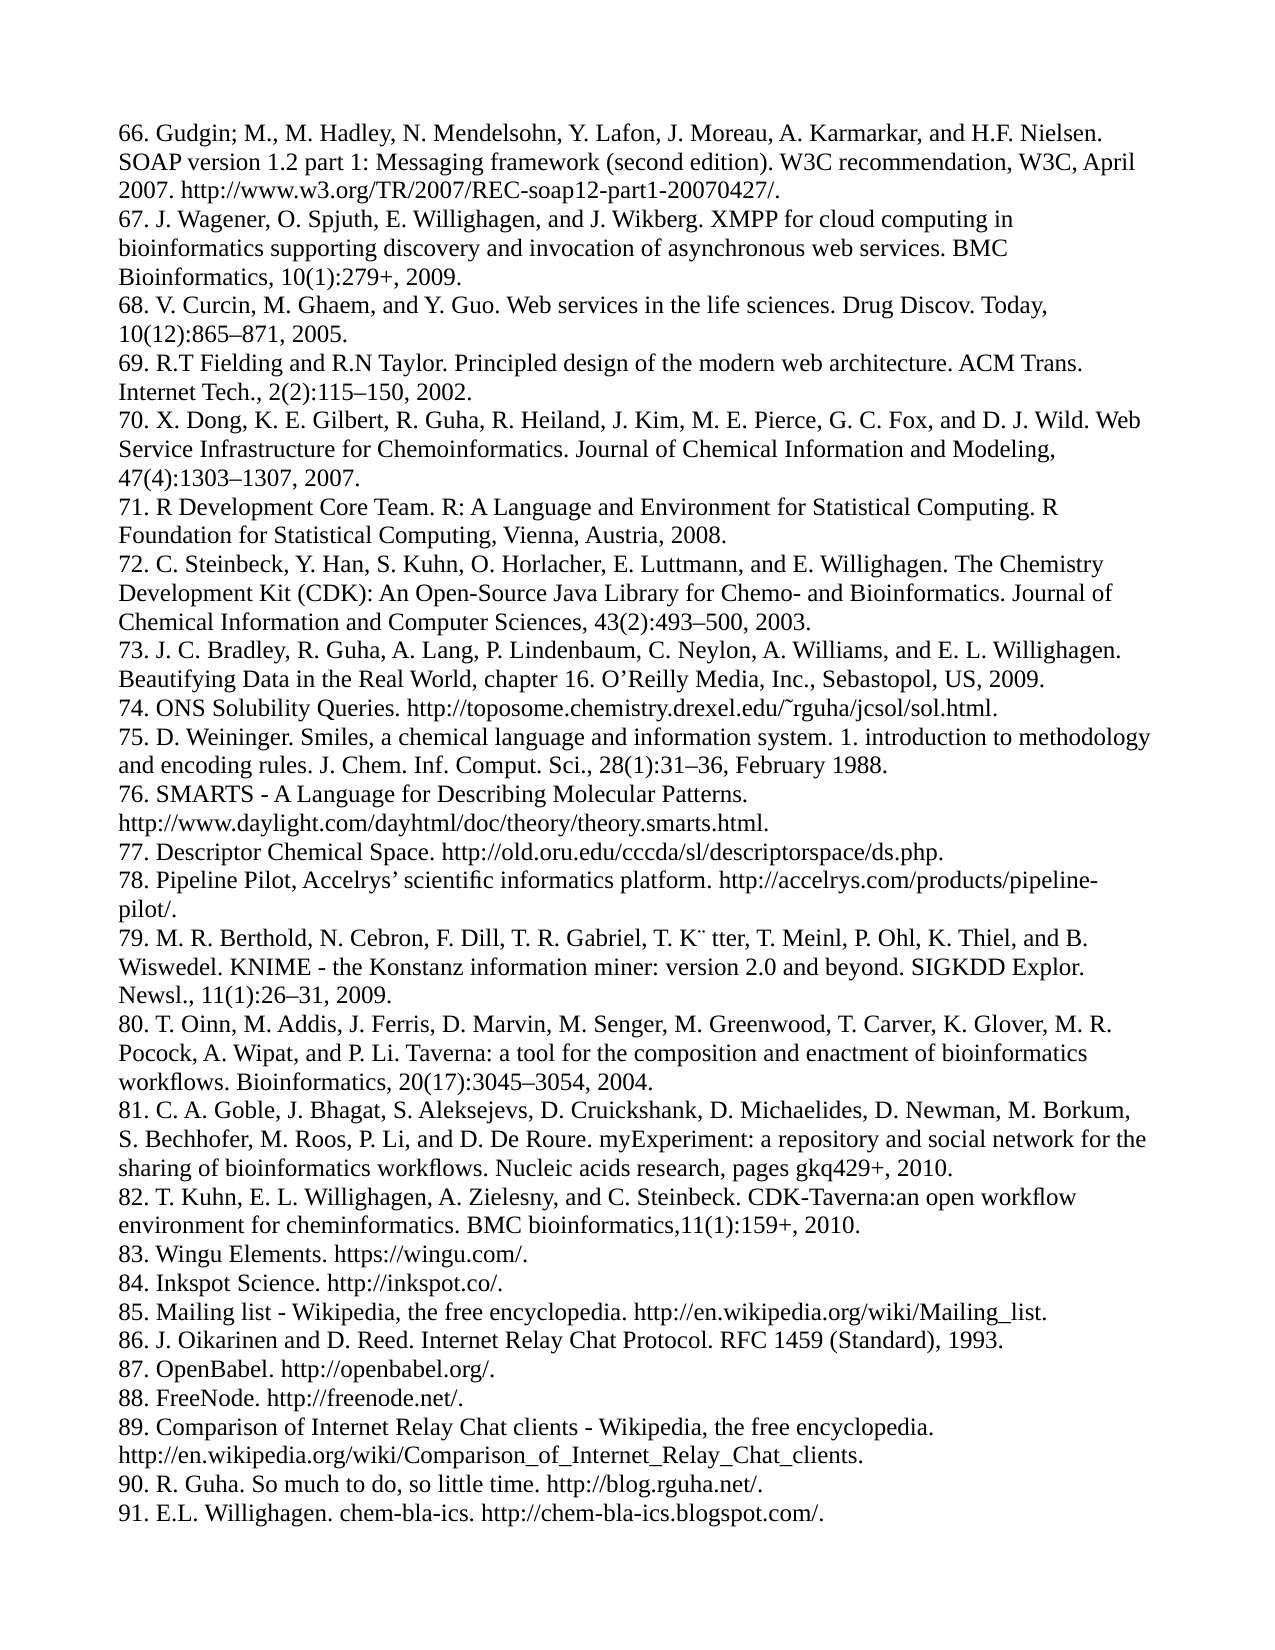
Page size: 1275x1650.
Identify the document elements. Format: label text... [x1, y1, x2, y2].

text 78. Pipeline Pilot, Accelrys’ scientiﬁc informatics platform. http://accelrys.com/products/pipeline-pilot/. [118, 866, 1157, 923]
text 86. J. Oikarinen and D. Reed. Internet Relay Chat Protocol. RFC 1459 (Standard), 1993. [118, 1326, 1157, 1354]
text 67. J. Wagener, O. Spjuth, E. Willighagen, and J. Wikberg. XMPP for cloud computing in bioinformatics supporting discovery and invocation of asynchronous web services. BMC Bioinformatics, 10(1):279+, 2009. [118, 204, 1157, 291]
text 77. Descriptor Chemical Space. http://old.oru.edu/cccda/sl/descriptorspace/ds.php. [118, 837, 1157, 866]
text 72. C. Steinbeck, Y. Han, S. Kuhn, O. Horlacher, E. Luttmann, and E. Willighagen. The Chemistry Development Kit (CDK): An Open-Source Java Library for Chemo- and Bioinformatics. Journal of Chemical Information and Computer Sciences, 43(2):493–500, 2003. [118, 549, 1157, 636]
text 70. X. Dong, K. E. Gilbert, R. Guha, R. Heiland, J. Kim, M. E. Pierce, G. C. Fox, and D. J. Wild. Web Service Infrastructure for Chemoinformatics. Journal of Chemical Information and Modeling, 47(4):1303–1307, 2007. [118, 406, 1157, 492]
text 71. R Development Core Team. R: A Language and Environment for Statistical Computing. R Foundation for Statistical Computing, Vienna, Austria, 2008. [118, 492, 1157, 549]
text 69. R.T Fielding and R.N Taylor. Principled design of the modern web architecture. ACM Trans. Internet Tech., 2(2):115–150, 2002. [118, 348, 1157, 406]
text 79. M. R. Berthold, N. Cebron, F. Dill, T. R. Gabriel, T. K¨ tter, T. Meinl, P. Ohl, K. Thiel, and B. Wiswedel. KNIME - the Konstanz information miner: version 2.0 and beyond. SIGKDD Explor. Newsl., 11(1):26–31, 2009. [118, 923, 1157, 1009]
text 80. T. Oinn, M. Addis, J. Ferris, D. Marvin, M. Senger, M. Greenwood, T. Carver, K. Glover, M. R. Pocock, A. Wipat, and P. Li. Taverna: a tool for the composition and enactment of bioinformatics workﬂows. Bioinformatics, 20(17):3045–3054, 2004. [118, 1009, 1157, 1096]
text 85. Mailing list - Wikipedia, the free encyclopedia. http://en.wikipedia.org/wiki/Mailing_list. [118, 1297, 1157, 1326]
text 91. E.L. Willighagen. chem-bla-ics. http://chem-bla-ics.blogspot.com/. [118, 1498, 1157, 1527]
text 81. C. A. Goble, J. Bhagat, S. Aleksejevs, D. Cruickshank, D. Michaelides, D. Newman, M. Borkum, S. Bechhofer, M. Roos, P. Li, and D. De Roure. myExperiment: a repository and social network for the sharing of bioinformatics workﬂows. Nucleic acids research, pages gkq429+, 2010. [118, 1096, 1157, 1182]
text 89. Comparison of Internet Relay Chat clients - Wikipedia, the free encyclopedia. http://en.wikipedia.org/wiki/Comparison_of_Internet_Relay_Chat_clients. [118, 1412, 1157, 1469]
text 76. SMARTS - A Language for Describing Molecular Patterns. http://www.daylight.com/dayhtml/doc/theory/theory.smarts.html. [118, 779, 1157, 837]
text 87. OpenBabel. http://openbabel.org/. [118, 1354, 1157, 1383]
text 82. T. Kuhn, E. L. Willighagen, A. Zielesny, and C. Steinbeck. CDK-Taverna:an open workﬂow environment for cheminformatics. BMC bioinformatics,11(1):159+, 2010. [118, 1182, 1157, 1239]
text 75. D. Weininger. Smiles, a chemical language and information system. 1. introduction to methodology and encoding rules. J. Chem. Inf. Comput. Sci., 28(1):31–36, February 1988. [118, 722, 1157, 779]
text 83. Wingu Elements. https://wingu.com/. [118, 1239, 1157, 1268]
text 84. Inkspot Science. http://inkspot.co/. [118, 1268, 1157, 1297]
text 73. J. C. Bradley, R. Guha, A. Lang, P. Lindenbaum, C. Neylon, A. Williams, and E. L. Willighagen. Beautifying Data in the Real World, chapter 16. O’Reilly Media, Inc., Sebastopol, US, 2009. [118, 636, 1157, 693]
text 88. FreeNode. http://freenode.net/. [118, 1383, 1157, 1412]
text 68. V. Curcin, M. Ghaem, and Y. Guo. Web services in the life sciences. Drug Discov. Today, 10(12):865–871, 2005. [118, 291, 1157, 348]
text 90. R. Guha. So much to do, so little time. http://blog.rguha.net/. [118, 1469, 1157, 1498]
text 66. Gudgin; M., M. Hadley, N. Mendelsohn, Y. Lafon, J. Moreau, A. Karmarkar, and H.F. Nielsen. SOAP version 1.2 part 1: Messaging framework (second edition). W3C recommendation, W3C, April 2007. http://www.w3.org/TR/2007/REC-soap12-part1-20070427/. [118, 118, 1157, 204]
text 74. ONS Solubility Queries. http://toposome.chemistry.drexel.edu/˜rguha/jcsol/sol.html. [118, 693, 1157, 722]
